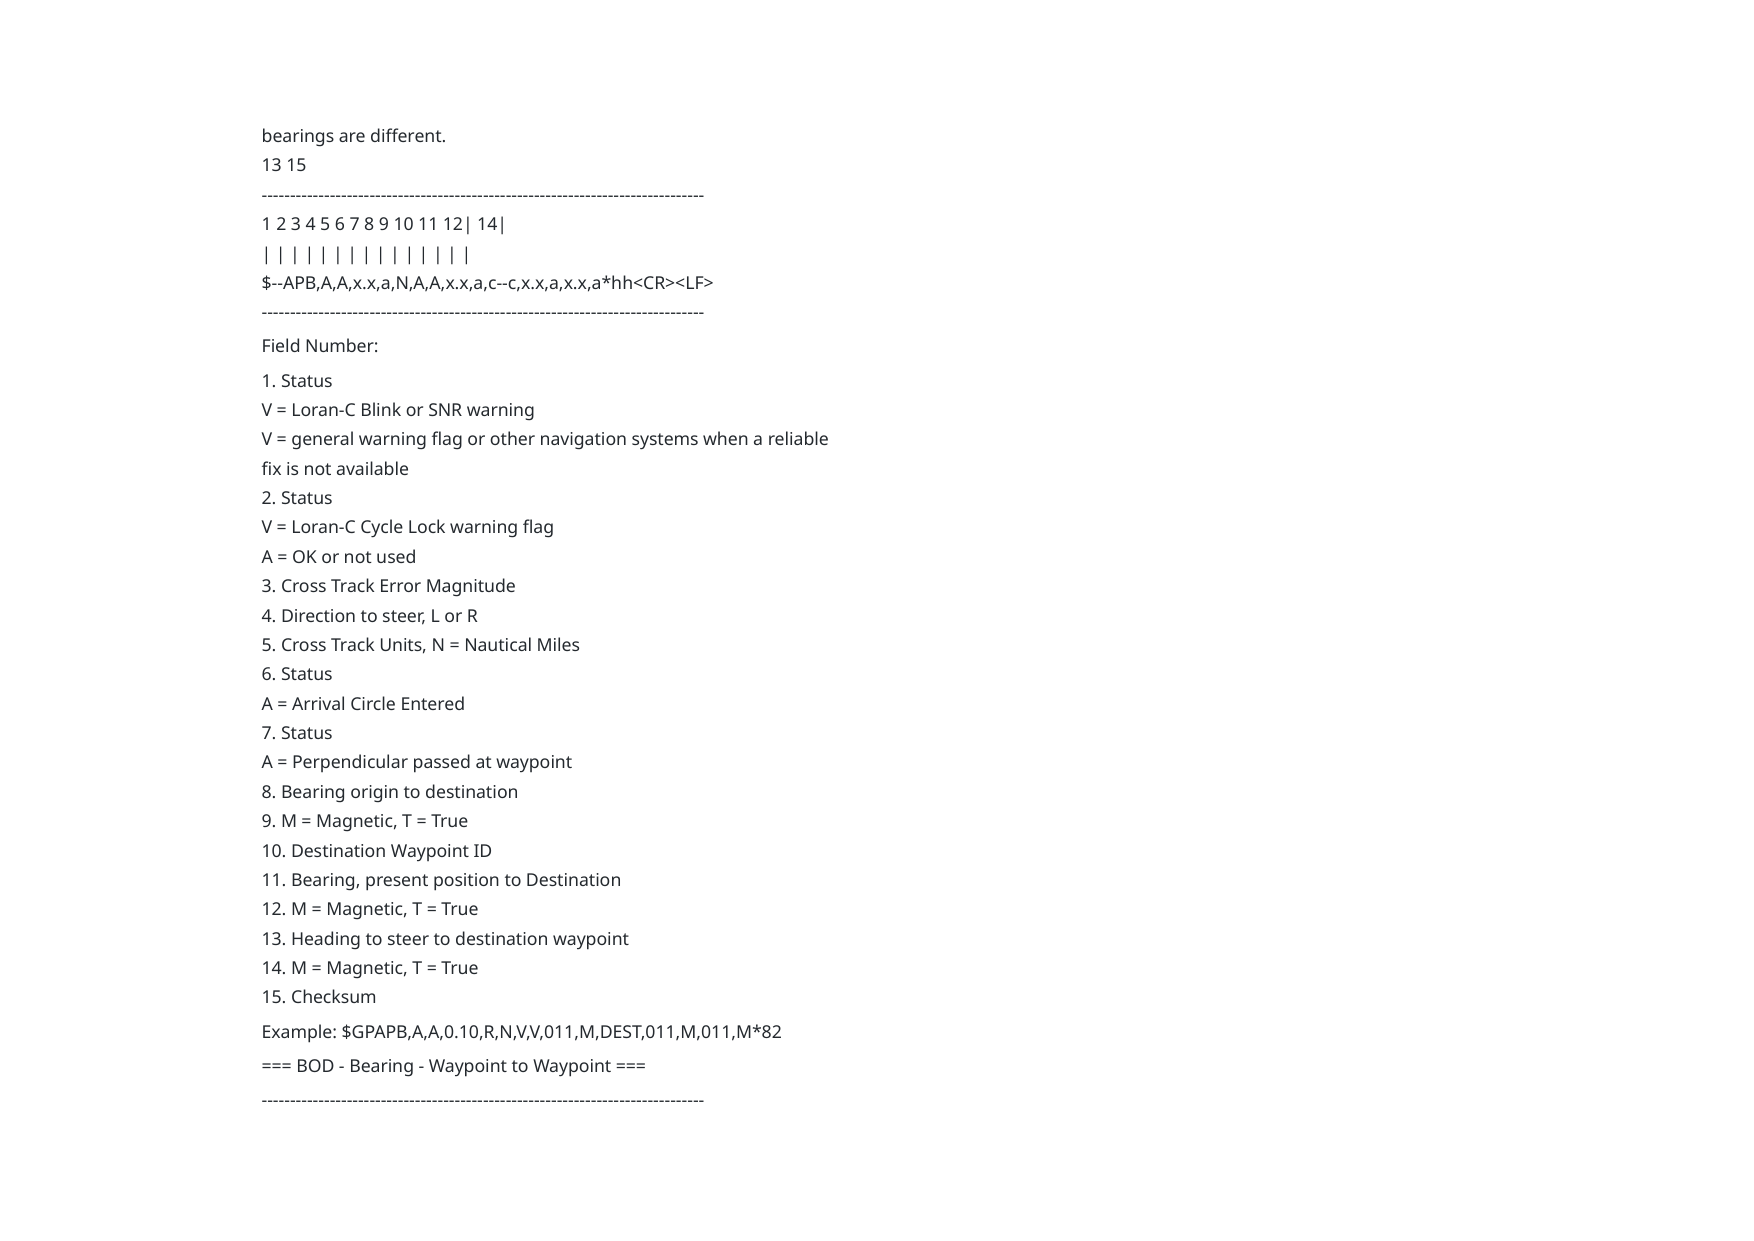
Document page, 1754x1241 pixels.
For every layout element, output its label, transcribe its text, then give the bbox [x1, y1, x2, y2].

table_cell [118, 862, 261, 891]
table_cell [118, 265, 261, 294]
table_cell [261, 1009, 1636, 1014]
table_cell [118, 715, 261, 744]
table_cell Field Number: [261, 329, 1636, 358]
table_cell $--APB,A,A,x.x,a,N,A,A,x.x,a,c--c,x.x,a,x.x,a*hh<CR><LF> [261, 265, 1636, 294]
table_cell fix is not available [261, 451, 1636, 480]
table_cell ------------------------------------------------------------------------------ [261, 294, 1636, 324]
table_cell [118, 1009, 261, 1014]
table_cell [118, 568, 261, 598]
table_cell [118, 1043, 261, 1048]
table_cell 10. Destination Waypoint ID [261, 833, 1636, 862]
table_cell [261, 358, 1636, 363]
table_cell [118, 1048, 261, 1077]
table_cell [261, 324, 1636, 328]
table_cell bearings are different. [261, 118, 1636, 147]
table_cell [118, 177, 261, 206]
table_cell 7. Status [261, 715, 1636, 744]
table_cell 1. Status [261, 363, 1636, 392]
table_cell [118, 745, 261, 774]
table_cell ------------------------------------------------------------------------------ [261, 177, 1636, 206]
table_cell 5. Cross Track Units, N = Nautical Miles [261, 627, 1636, 656]
table_cell [118, 392, 261, 421]
table_cell [118, 324, 261, 328]
table_cell [118, 891, 261, 921]
table_cell [118, 236, 261, 265]
table_cell 14. M = Magnetic, T = True [261, 950, 1636, 979]
table_cell | | | | | | | | | | | | | | | [261, 236, 1636, 265]
table_cell [118, 510, 261, 539]
table_cell [118, 358, 261, 363]
table_cell [118, 421, 261, 451]
table_cell [261, 1043, 1636, 1048]
table_cell A = Arrival Circle Entered [261, 686, 1636, 715]
table_cell === BOD - Bearing - Waypoint to Waypoint === [261, 1048, 1636, 1077]
table_cell [118, 598, 261, 627]
table_cell [118, 539, 261, 568]
table_cell ------------------------------------------------------------------------------ [261, 1082, 1636, 1111]
table_cell [261, 1077, 1636, 1082]
table_cell 8. Bearing origin to destination [261, 774, 1636, 803]
table_cell [118, 1082, 261, 1111]
table_cell [118, 1014, 261, 1043]
table_cell [118, 803, 261, 833]
table_cell [118, 921, 261, 950]
table_cell 1 2 3 4 5 6 7 8 9 10 11 12| 14| [261, 206, 1636, 236]
table_cell 9. M = Magnetic, T = True [261, 803, 1636, 833]
table_cell [118, 774, 261, 803]
table_cell [118, 833, 261, 862]
table_cell [118, 480, 261, 509]
table_cell [118, 118, 261, 147]
table_cell [118, 1077, 261, 1082]
table_cell [118, 451, 261, 480]
table_cell A = Perpendicular passed at waypoint [261, 745, 1636, 774]
table_cell 3. Cross Track Error Magnitude [261, 568, 1636, 598]
table_cell 2. Status [261, 480, 1636, 509]
table_cell V = Loran-C Blink or SNR warning [261, 392, 1636, 421]
table_cell [118, 950, 261, 979]
table_cell [118, 627, 261, 656]
table_cell [118, 206, 261, 236]
table_cell [118, 329, 261, 358]
table_cell V = general warning flag or other navigation systems when a reliable [261, 421, 1636, 451]
table_cell A = OK or not used [261, 539, 1636, 568]
table_cell 13 15 [261, 148, 1636, 177]
table_cell [118, 686, 261, 715]
table_cell 13. Heading to steer to destination waypoint [261, 921, 1636, 950]
table_cell [118, 363, 261, 392]
table_cell [118, 294, 261, 324]
table_cell [118, 148, 261, 177]
table_cell Example: $GPAPB,A,A,0.10,R,N,V,V,011,M,DEST,011,M,011,M*82 [261, 1014, 1636, 1043]
table_cell [118, 656, 261, 686]
table_cell 15. Checksum [261, 980, 1636, 1009]
table_cell 4. Direction to steer, L or R [261, 598, 1636, 627]
table_cell 11. Bearing, present position to Destination [261, 862, 1636, 891]
table_cell 6. Status [261, 656, 1636, 686]
table_cell 12. M = Magnetic, T = True [261, 891, 1636, 921]
table_cell [118, 980, 261, 1009]
table_cell V = Loran-C Cycle Lock warning flag [261, 510, 1636, 539]
